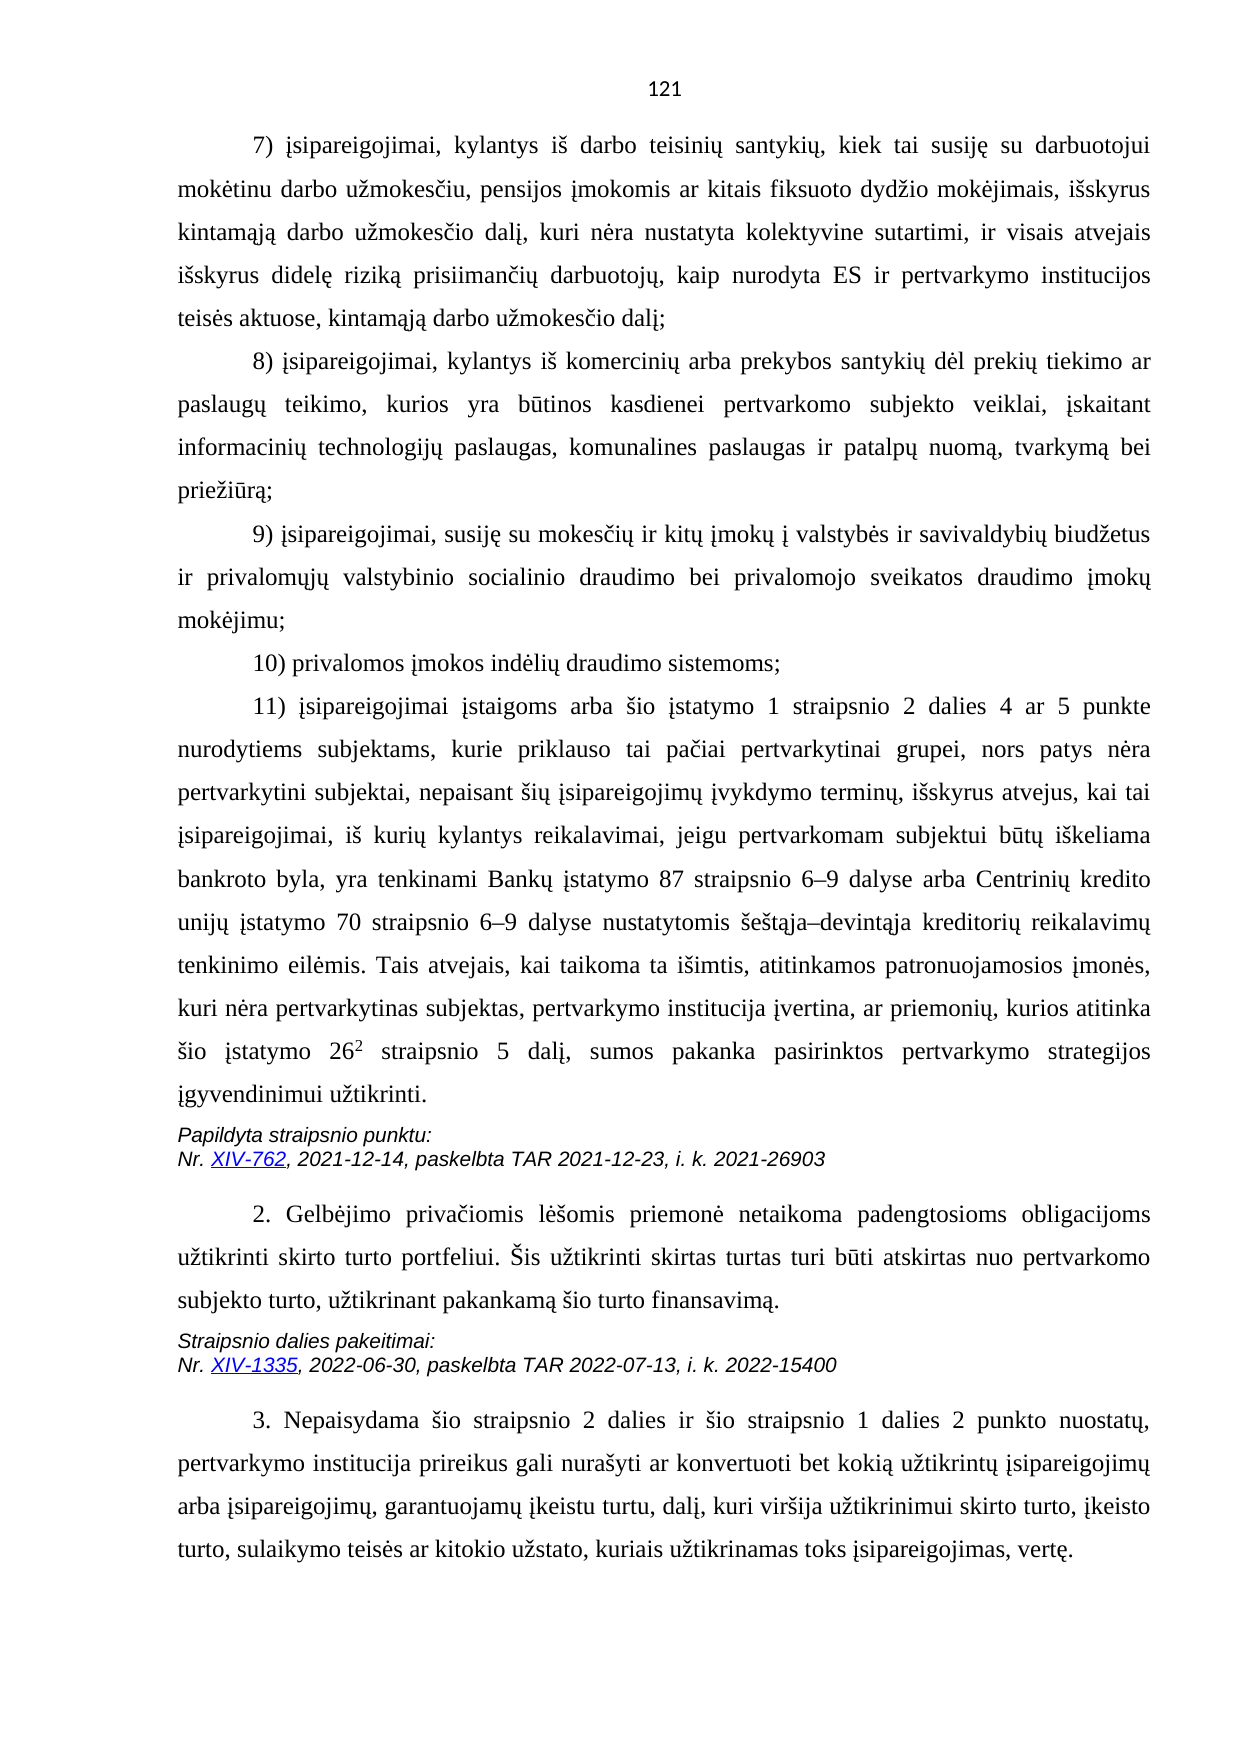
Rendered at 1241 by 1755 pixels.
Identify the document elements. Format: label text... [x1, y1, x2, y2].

text 8) įsipareigojimai, kylantys iš komercinių arba prekybos santykių dėl prekių tiekimo ar paslaugų teikimo, kurios yra būtinos kasdienei pertvarkomo subjekto veiklai, įskaitant informacinių technologijų paslaugas, komunalines paslaugas ir patalpų nuomą, tvarkymą bei priežiūrą; [177, 346, 1152, 504]
text Straipsnio dalies pakeitimai: [177, 1328, 1152, 1352]
text Nr. XIV-1335, 2022-06-30, paskelbta TAR 2022-07-13, i. k. 2022-15400 [177, 1352, 1152, 1376]
text 9) įsipareigojimai, susiję su mokesčių ir kitų įmokų į valstybės ir savivaldybių biudžetus ir privalomųjų valstybinio socialinio draudimo bei privalomojo sveikatos draudimo įmokų mokėjimu; [177, 519, 1152, 634]
text 11) įsipareigojimai įstaigoms arba šio įstatymo 1 straipsnio 2 dalies 4 ar 5 punkte nurodytiems subjektams, kurie priklauso tai pačiai pertvarkytinai grupei, nors patys nėra pertvarkytini subjektai, nepaisant šių įsipareigojimų įvykdymo terminų, išskyrus atvejus, kai tai įsipareigojimai, iš kurių kylantys reikalavimai, jeigu pertvarkomam subjektui būtų iškeliama bankroto byla, yra tenkinami Bankų įstatymo 87 straipsnio 6–9 dalyse arba Centrinių kredito unijų įstatymo 70 straipsnio 6–9 dalyse nustatytomis šeštąja–devintąja kreditorių reikalavimų tenkinimo eilėmis. Tais atvejais, kai taikoma ta išimtis, atitinkamos patronuojamosios įmonės, kuri nėra pertvarkytinas subjektas, pertvarkymo institucija įvertina, ar priemonių, kurios atitinka šio įstatymo 262 straipsnio 5 dalį, sumos pakanka pasirinktos pertvarkymo strategijos įgyvendinimui užtikrinti. [177, 691, 1152, 1108]
text Nr. XIV-762, 2021-12-14, paskelbta TAR 2021-12-23, i. k. 2021-26903 [177, 1146, 1152, 1170]
text 3. Nepaisydama šio straipsnio 2 dalies ir šio straipsnio 1 dalies 2 punkto nuostatų, pertvarkymo institucija prireikus gali nurašyti ar konvertuoti bet kokią užtikrintų įsipareigojimų arba įsipareigojimų, garantuojamų įkeistu turtu, dalį, kuri viršija užtikrinimui skirto turto, įkeisto turto, sulaikymo teisės ar kitokio užstato, kuriais užtikrinamas toks įsipareigojimas, vertę. [177, 1405, 1152, 1563]
text Papildyta straipsnio punktu: [177, 1122, 1152, 1146]
text 7) įsipareigojimai, kylantys iš darbo teisinių santykių, kiek tai susiję su darbuotojui mokėtinu darbo užmokesčiu, pensijos įmokomis ar kitais fiksuoto dydžio mokėjimais, išskyrus kintamąją darbo užmokesčio dalį, kuri nėra nustatyta kolektyvine sutartimi, ir visais atvejais išskyrus didelę riziką prisiimančių darbuotojų, kaip nurodyta ES ir pertvarkymo institucijos teisės aktuose, kintamąją darbo užmokesčio dalį; [177, 131, 1152, 332]
text 10) privalomos įmokos indėlių draudimo sistemoms; [177, 648, 1152, 677]
text 2. Gelbėjimo privačiomis lėšomis priemonė netaikoma padengtosioms obligacijoms užtikrinti skirto turto portfeliui. Šis užtikrinti skirtas turtas turi būti atskirtas nuo pertvarkomo subjekto turto, užtikrinant pakankamą šio turto finansavimą. [177, 1199, 1152, 1314]
